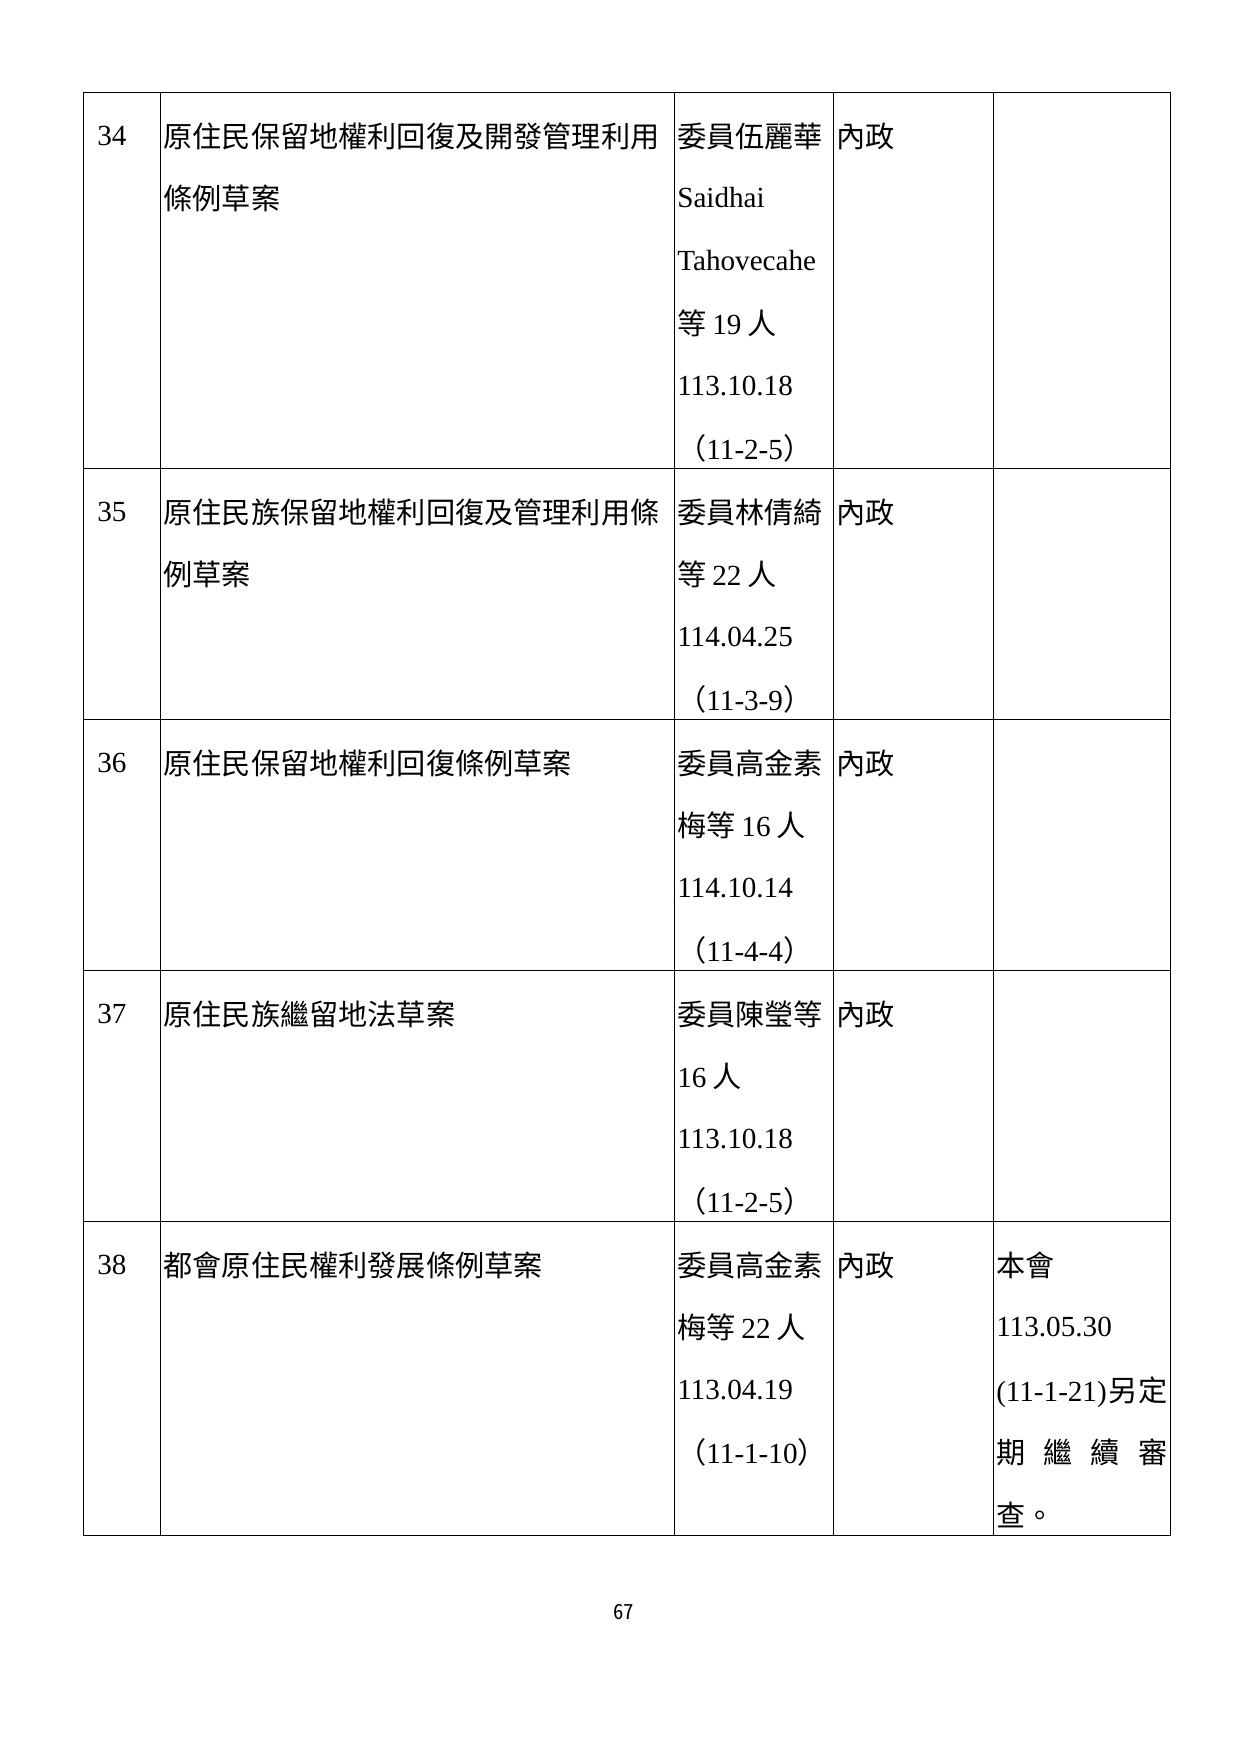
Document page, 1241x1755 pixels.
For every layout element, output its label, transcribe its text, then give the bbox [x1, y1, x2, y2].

table_cell 原住民族保留地權利回復及管理利用條例草案 [161, 469, 674, 719]
table_cell [994, 93, 1170, 468]
table_cell 原住民保留地權利回復條例草案 [161, 720, 674, 970]
table_cell 原住民保留地權利回復及開發管理利用條例草案 [161, 93, 674, 468]
table_cell [994, 971, 1170, 1221]
table_cell [994, 720, 1170, 970]
table_cell 原住民族繼留地法草案 [161, 971, 674, 1221]
table_cell 內政 [834, 469, 993, 719]
table_cell [84, 93, 160, 468]
table_cell 本會 113.05.30 (11-1-21)另定期繼續審查。 [994, 1222, 1170, 1534]
table_cell 內政 [834, 1222, 993, 1534]
table_cell 都會原住民權利發展條例草案 [161, 1222, 674, 1534]
table_cell 委員高金素梅等16人 114.10.14 （11-4-4） [675, 720, 833, 970]
table_cell 內政 [834, 720, 993, 970]
table_cell [84, 971, 160, 1221]
table_cell [84, 1222, 160, 1534]
table_cell 委員陳瑩等16人 113.10.18 （11-2-5） [675, 971, 833, 1221]
table_cell [84, 720, 160, 970]
table_cell 委員高金素梅等22人 113.04.19 （11-1-10） [675, 1222, 833, 1534]
table_cell [84, 469, 160, 719]
table_cell 委員林倩綺等22人 114.04.25 （11-3-9） [675, 469, 833, 719]
table_cell [994, 469, 1170, 719]
table_cell 內政 [834, 971, 993, 1221]
table_cell 委員伍麗華Saidhai Tahovecahe等19人 113.10.18 （11-2-5） [675, 93, 833, 468]
table_cell 內政 [834, 93, 993, 468]
